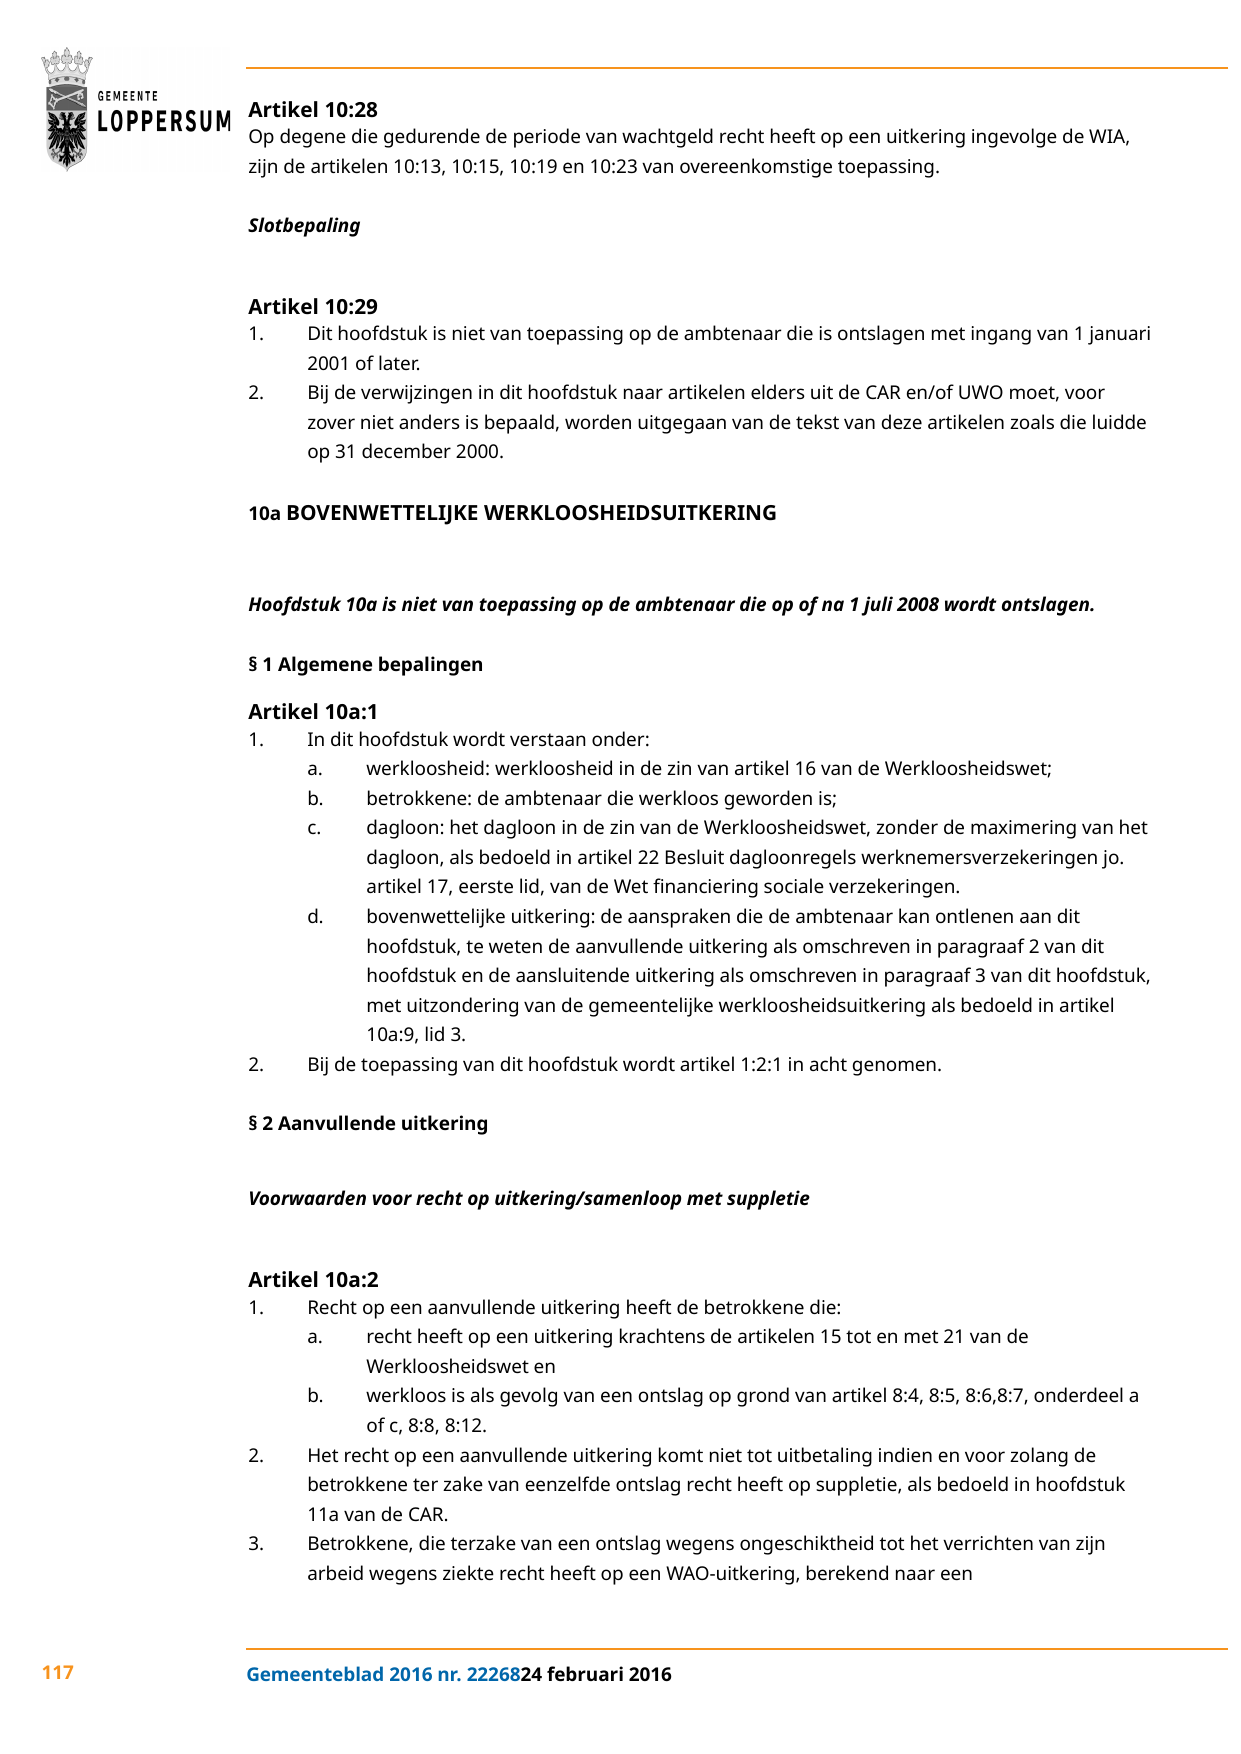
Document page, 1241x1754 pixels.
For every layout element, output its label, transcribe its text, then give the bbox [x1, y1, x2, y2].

text § 2 Aanvullende uitkering [248, 1110, 1152, 1136]
list betrokkene: de ambtenaar die werkloos geworden is; [307, 785, 1152, 811]
list bovenwettelijke uitkering: de aanspraken die de ambtenaar kan ontlenen aan dit hoofdstuk, te weten de aanvullende uitkering als omschreven in paragraaf 2 van dit hoofdstuk en de aansluitende uitkering als omschreven in paragraaf 3 van dit hoofdstuk, met uitzondering van de gemeentelijke werkloosheidsuitkering als bedoeld in artikel 10a:9, lid 3. [307, 903, 1152, 1047]
list dagloon: het dagloon in de zin van de Werkloosheidswet, zonder de maximering van het dagloon, als bedoeld in artikel 22 Besluit dagloonregels werknemersverzekeringen jo. artikel 17, eerste lid, van de Wet financiering sociale verzekeringen. [307, 814, 1152, 899]
text Op degene die gedurende de periode van wachtgeld recht heeft op een uitkering ingevolge de WIA, zijn de artikelen 10:13, 10:15, 10:19 en 10:23 van overeenkomstige toepassing. [248, 123, 1152, 178]
list Recht op een aanvullende uitkering heeft de betrokkene die: [248, 1294, 1152, 1319]
text Slotbepaling [248, 212, 1152, 238]
text Voorwaarden voor recht op uitkering/samenloop met suppletie [248, 1185, 1152, 1211]
text Artikel 10:28 [248, 95, 1152, 123]
list Dit hoofdstuk is niet van toepassing op de ambtenaar die is ontslagen met ingang van 1 januari 2001 of later. [248, 320, 1152, 376]
list In dit hoofdstuk wordt verstaan onder: [248, 726, 1152, 752]
text § 1 Algemene bepalingen [248, 651, 1152, 677]
text Hoofdstuk 10a is niet van toepassing op de ambtenaar die op of na 1 juli 2008 wordt ontslagen. [248, 592, 1152, 617]
list werkloosheid: werkloosheid in de zin van artikel 16 van de Werkloosheidswet; [307, 755, 1152, 781]
picture [41, 47, 231, 172]
text Artikel 10a:1 [248, 697, 1152, 726]
text Artikel 10a:2 [248, 1265, 1152, 1294]
list Bij de toepassing van dit hoofdstuk wordt artikel 1:2:1 in acht genomen. [248, 1051, 1152, 1077]
list werkloos is als gevolg van een ontslag op grond van artikel 8:4, 8:5, 8:6,8:7, onderdeel a of c, 8:8, 8:12. [307, 1383, 1152, 1438]
list Het recht op een aanvullende uitkering komt niet tot uitbetaling indien en voor zolang de betrokkene ter zake van eenzelfde ontslag recht heeft op suppletie, als bedoeld in hoofdstuk 11a van de CAR. [248, 1442, 1152, 1527]
text 10a BOVENWETTELIJKE WERKLOOSHEIDSUITKERING [248, 498, 1152, 526]
text Artikel 10:29 [248, 292, 1152, 320]
list recht heeft op een uitkering krachtens de artikelen 15 tot en met 21 van de Werkloosheidswet en [307, 1323, 1152, 1379]
list Bij de verwijzingen in dit hoofdstuk naar artikelen elders uit de CAR en/of UWO moet, voor zover niet anders is bepaald, worden uitgegaan van de tekst van deze artikelen zoals die luidde op 31 december 2000. [248, 379, 1152, 464]
list Betrokkene, die terzake van een ontslag wegens ongeschiktheid tot het verrichten van zijn arbeid wegens ziekte recht heeft op een WAO-uitkering, berekend naar een [248, 1531, 1152, 1586]
